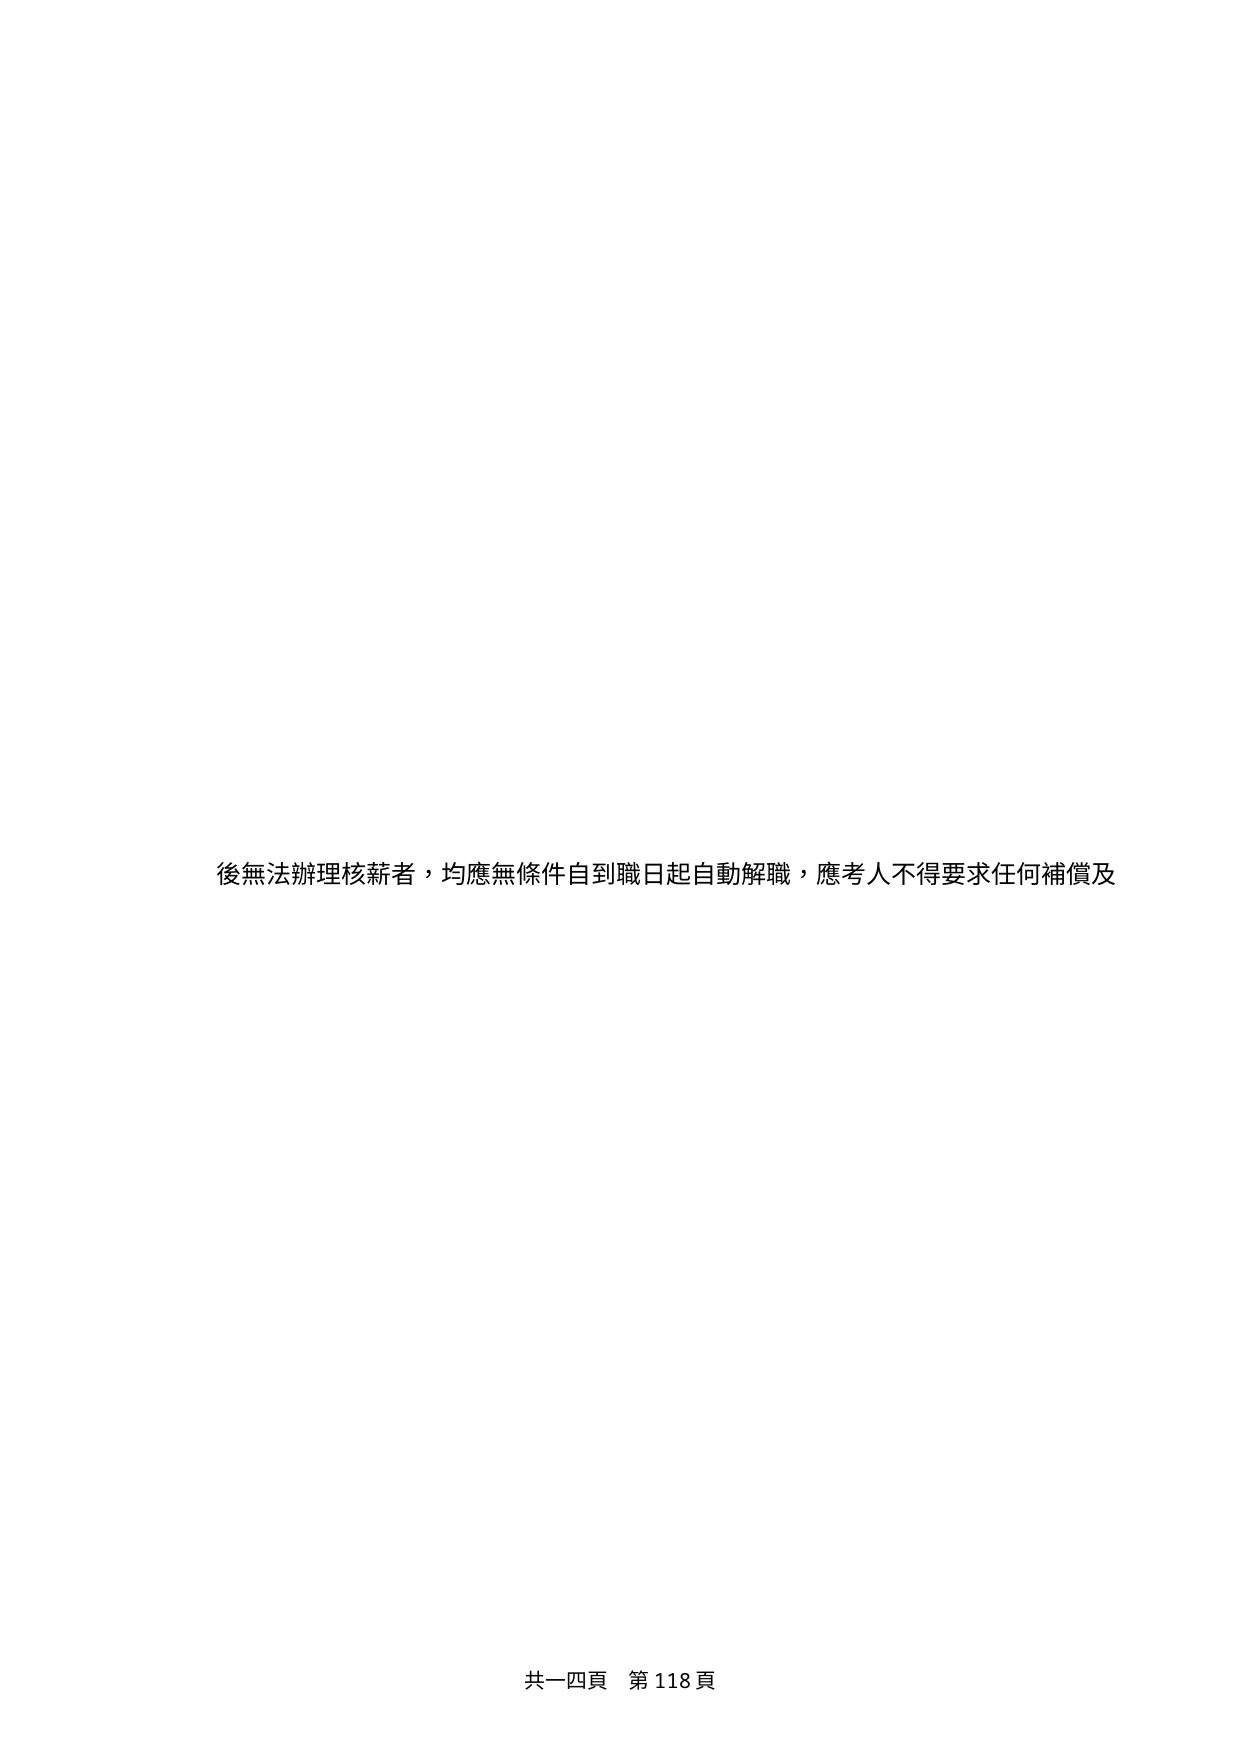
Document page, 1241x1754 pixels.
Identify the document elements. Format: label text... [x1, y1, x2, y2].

text 後無法辦理核薪者，均應無條件自到職日起自動解職，應考人不得要求任何補償及 [141, 831, 1122, 893]
